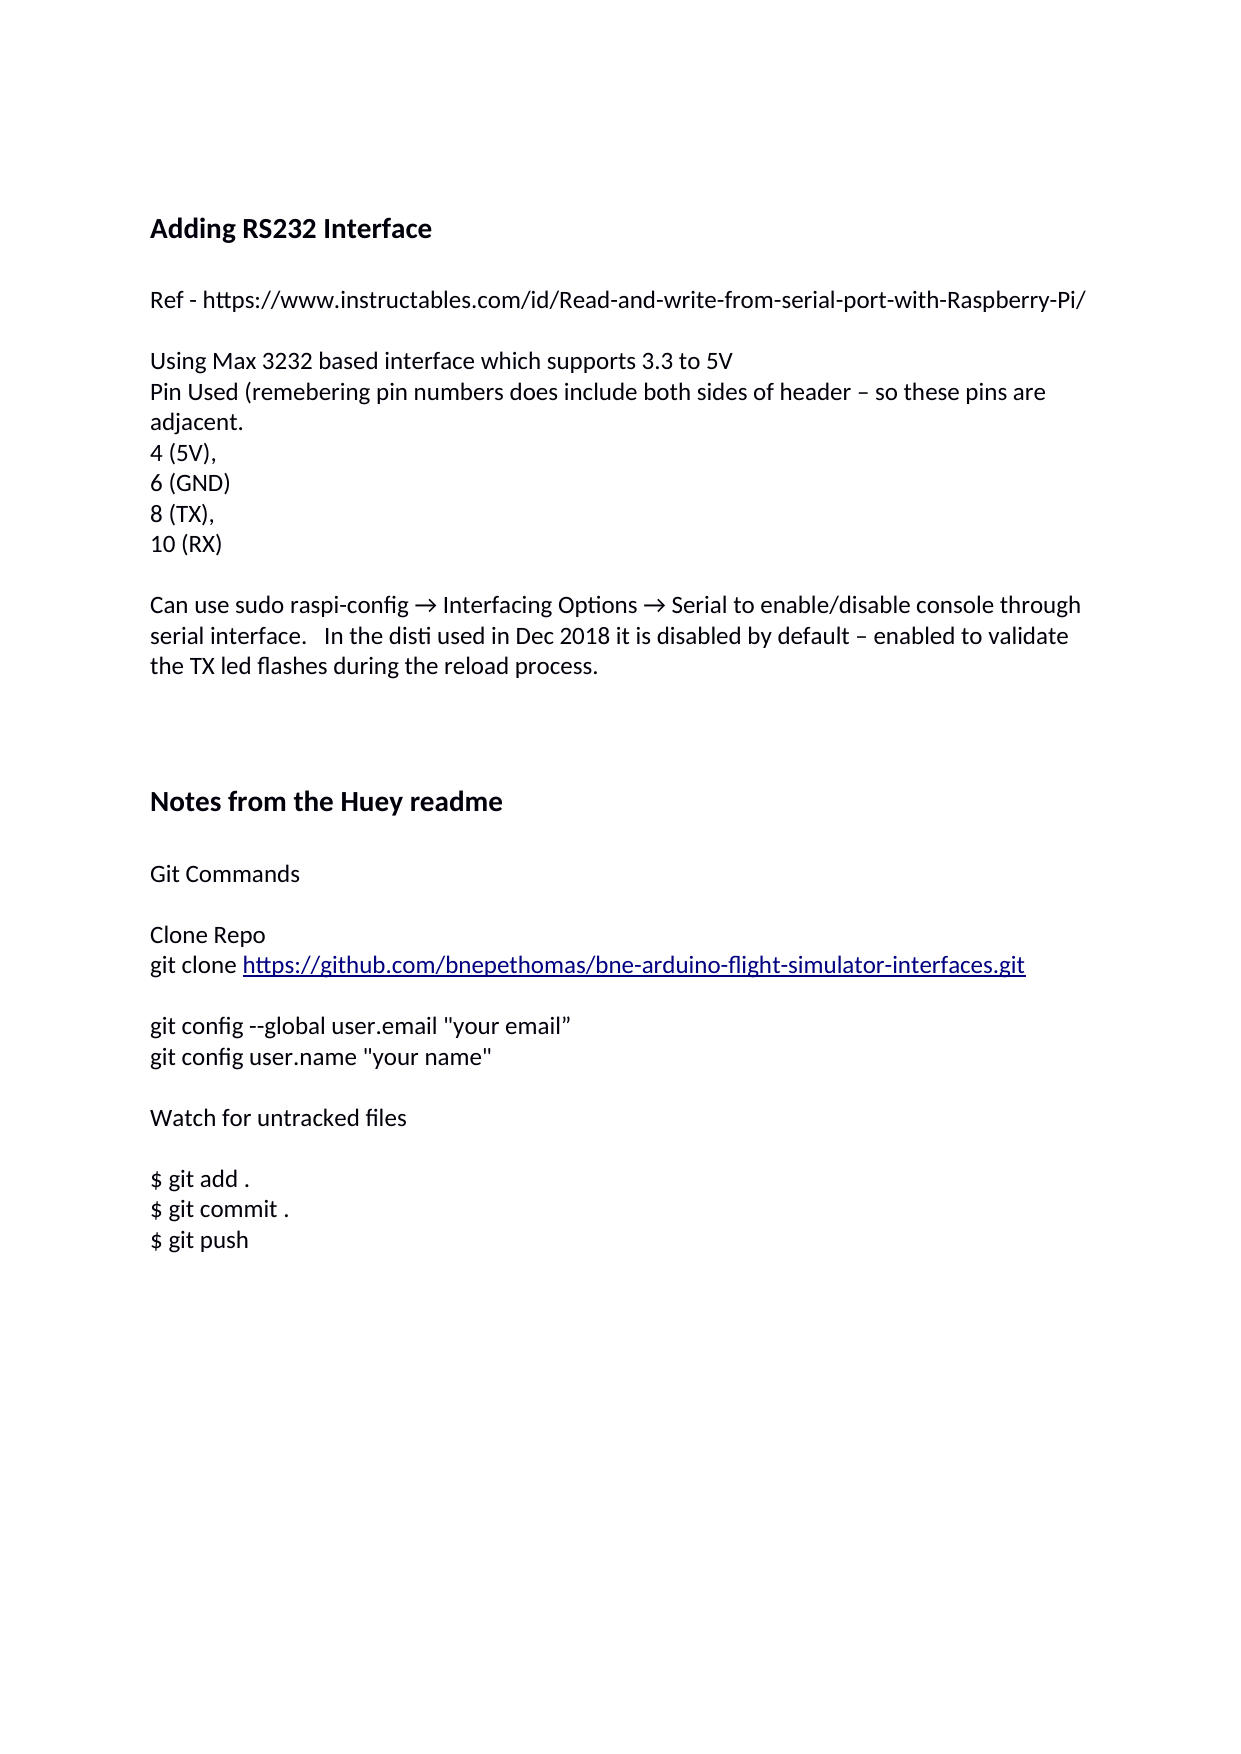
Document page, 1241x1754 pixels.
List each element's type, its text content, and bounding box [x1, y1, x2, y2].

text 8 (TX), [150, 498, 1090, 528]
text Can use sudo raspi-config → Interfacing Options → Serial to enable/disable console through serial interface. In the disti used in Dec 2018 it is disabled by default – enabled to validate the TX led flashes during the reload process. [150, 589, 1090, 681]
text $ git commit . [150, 1193, 1090, 1224]
text Ref - https://www.instructables.com/id/Read-and-write-from-serial-port-with-Raspberry-Pi/ [150, 284, 1090, 315]
text git config user.name "your name" [150, 1041, 1090, 1071]
text $ git push [150, 1224, 1090, 1254]
subtitle Adding RS232 Interface [150, 210, 1090, 245]
text Git Commands [150, 858, 1090, 888]
text Pin Used (remebering pin numbers does include both sides of header – so these pins are adjacent. [150, 376, 1090, 437]
text git clone https://github.com/bnepethomas/bne-arduino-flight-simulator-interfaces.git [150, 949, 1090, 980]
text Using Max 3232 based interface which supports 3.3 to 5V [150, 345, 1090, 376]
subtitle Notes from the Huey readme [150, 783, 1090, 819]
text $ git add . [150, 1163, 1090, 1193]
text 10 (RX) [150, 528, 1090, 559]
text Watch for untracked files [150, 1102, 1090, 1132]
text 4 (5V), [150, 437, 1090, 467]
text git config --global user.email "your email” [150, 1010, 1090, 1041]
text 6 (GND) [150, 467, 1090, 498]
text Clone Repo [150, 919, 1090, 949]
